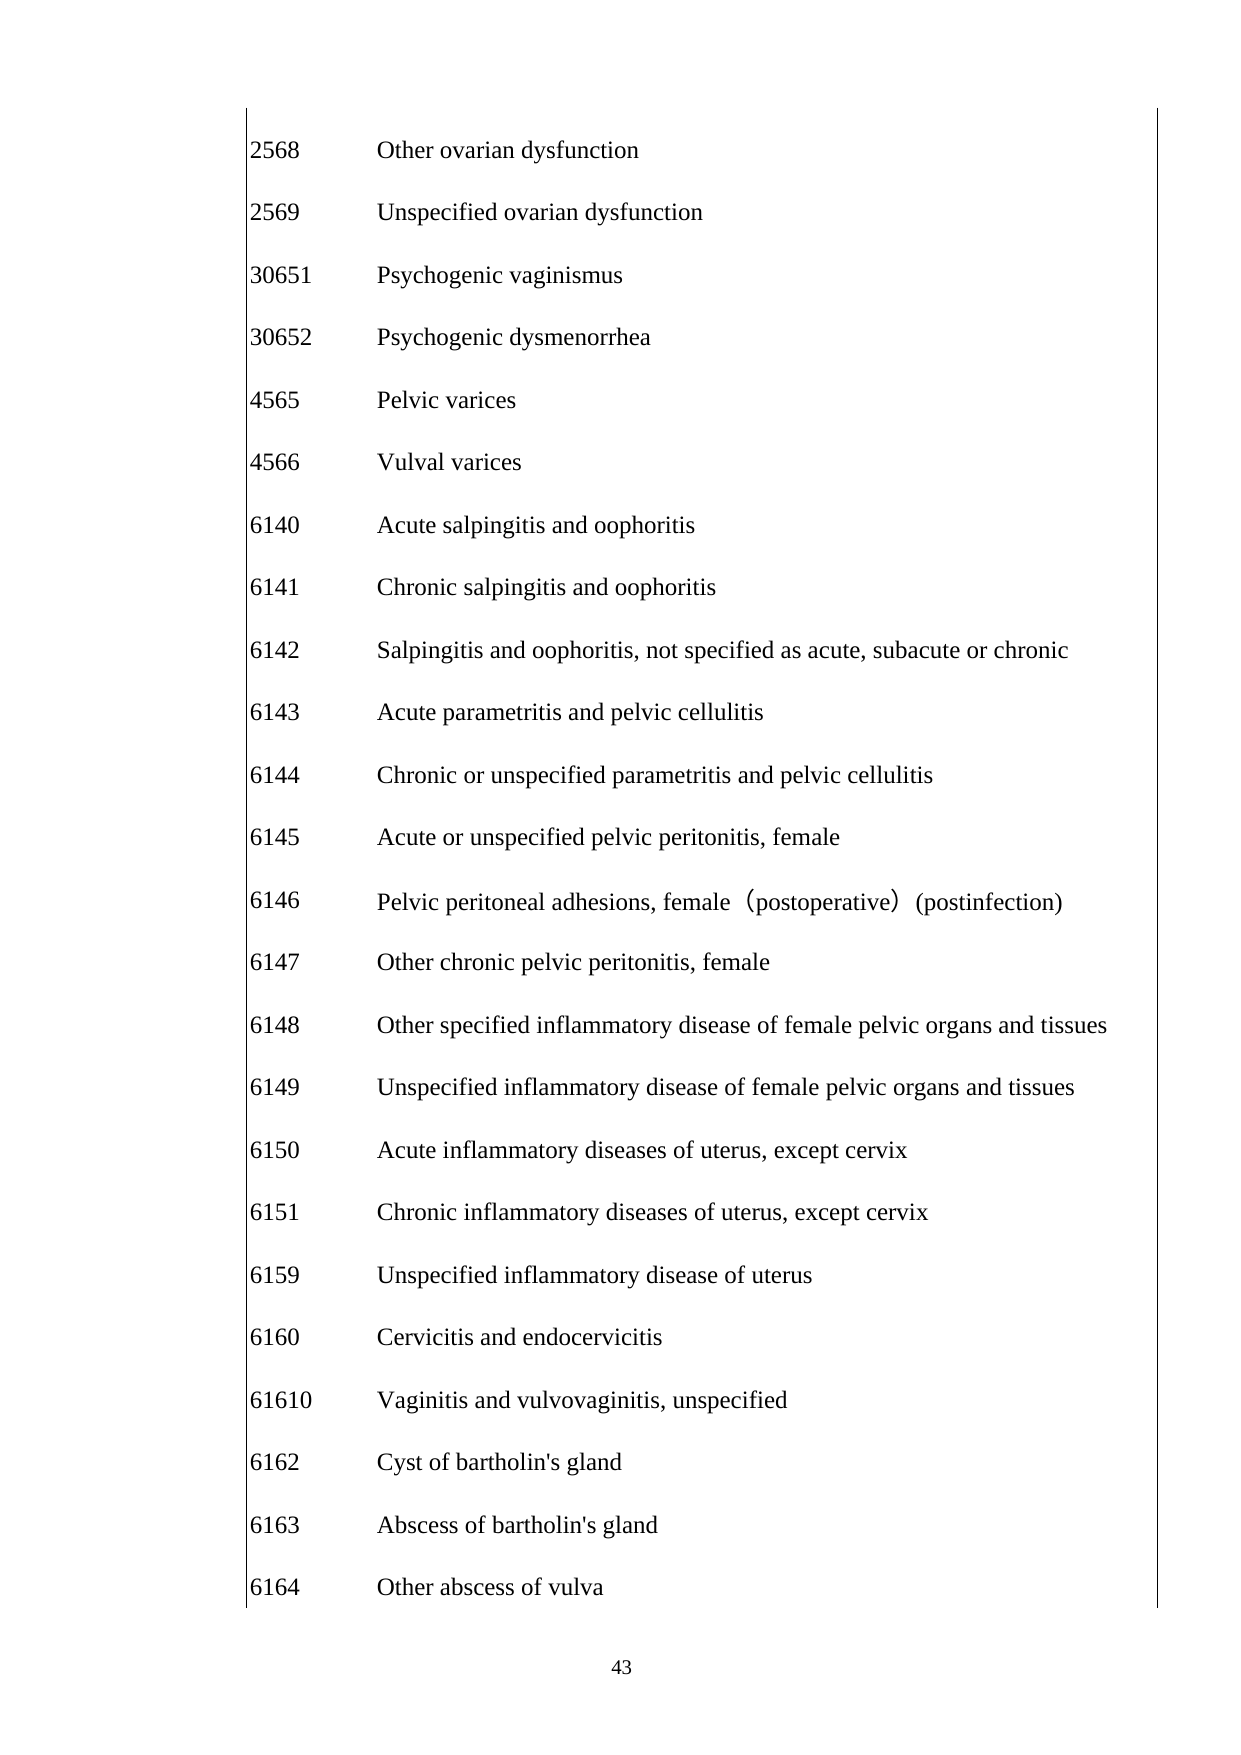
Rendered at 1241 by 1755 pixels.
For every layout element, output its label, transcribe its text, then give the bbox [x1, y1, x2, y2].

table_cell Unspecified inflammatory disease of female pelvic organs and tissues [374, 1045, 1157, 1108]
table_cell [109, 108, 246, 170]
table_cell 4566 [247, 420, 374, 483]
table_cell Cyst of bartholin's gland [374, 1420, 1157, 1483]
table_cell Psychogenic vaginismus [374, 233, 1157, 295]
table_cell [109, 170, 246, 233]
table_cell [109, 795, 246, 858]
table_cell Vaginitis and vulvovaginitis, unspecified [374, 1358, 1157, 1420]
table_cell 6150 [247, 1108, 374, 1170]
table_cell 2568 [247, 108, 374, 170]
table_cell 6140 [247, 483, 374, 545]
table_cell [109, 1358, 246, 1420]
table_cell [109, 1545, 246, 1608]
table_cell [109, 1233, 246, 1295]
table_cell Acute salpingitis and oophoritis [374, 483, 1157, 545]
table_cell Chronic salpingitis and oophoritis [374, 545, 1157, 608]
table_cell [109, 983, 246, 1045]
table_cell Vulval varices [374, 420, 1157, 483]
table_cell 6162 [247, 1420, 374, 1483]
table_cell 6164 [247, 1545, 374, 1608]
table_cell 4565 [247, 358, 374, 420]
table_cell 6142 [247, 608, 374, 670]
table_cell 6144 [247, 733, 374, 795]
table_cell 2569 [247, 170, 374, 233]
table_cell Pelvic peritoneal adhesions, female（postoperative）(postinfection) [374, 858, 1157, 920]
table_cell Other abscess of vulva [374, 1545, 1157, 1608]
table_cell Chronic or unspecified parametritis and pelvic cellulitis [374, 733, 1157, 795]
table_cell 6160 [247, 1295, 374, 1358]
table_cell 6163 [247, 1483, 374, 1545]
table_cell 6143 [247, 670, 374, 733]
table_cell [109, 483, 246, 545]
table_cell 30652 [247, 295, 374, 358]
table_cell [109, 1108, 246, 1170]
table_cell Other ovarian dysfunction [374, 108, 1157, 170]
table_cell 6151 [247, 1170, 374, 1233]
table_cell 6149 [247, 1045, 374, 1108]
table_cell [109, 670, 246, 733]
table_cell [109, 858, 246, 920]
table_cell Cervicitis and endocervicitis [374, 1295, 1157, 1358]
table_cell [109, 1420, 246, 1483]
table_cell Salpingitis and oophoritis, not specified as acute, subacute or chronic [374, 608, 1157, 670]
table_cell 30651 [247, 233, 374, 295]
table_cell [109, 1045, 246, 1108]
table_cell [109, 1170, 246, 1233]
table_cell [109, 1483, 246, 1545]
table_cell [109, 733, 246, 795]
table_cell 6147 [247, 920, 374, 983]
table_cell 6146 [247, 858, 374, 920]
table_cell [109, 608, 246, 670]
table_cell [109, 233, 246, 295]
table_cell Other chronic pelvic peritonitis, female [374, 920, 1157, 983]
table_cell 6159 [247, 1233, 374, 1295]
table_cell [109, 1295, 246, 1358]
table_cell Unspecified ovarian dysfunction [374, 170, 1157, 233]
table_cell 6148 [247, 983, 374, 1045]
table_cell Acute parametritis and pelvic cellulitis [374, 670, 1157, 733]
table_cell Acute or unspecified pelvic peritonitis, female [374, 795, 1157, 858]
table_cell 61610 [247, 1358, 374, 1420]
table_cell [109, 420, 246, 483]
table_cell Chronic inflammatory diseases of uterus, except cervix [374, 1170, 1157, 1233]
table_cell [109, 358, 246, 420]
table_cell [109, 920, 246, 983]
table_cell Pelvic varices [374, 358, 1157, 420]
table_cell 6141 [247, 545, 374, 608]
table_cell Acute inflammatory diseases of uterus, except cervix [374, 1108, 1157, 1170]
table_cell Other specified inflammatory disease of female pelvic organs and tissues [374, 983, 1157, 1045]
table_cell 6145 [247, 795, 374, 858]
table_cell [109, 545, 246, 608]
table_cell Psychogenic dysmenorrhea [374, 295, 1157, 358]
table_cell Unspecified inflammatory disease of uterus [374, 1233, 1157, 1295]
table_cell Abscess of bartholin's gland [374, 1483, 1157, 1545]
table_cell [109, 295, 246, 358]
